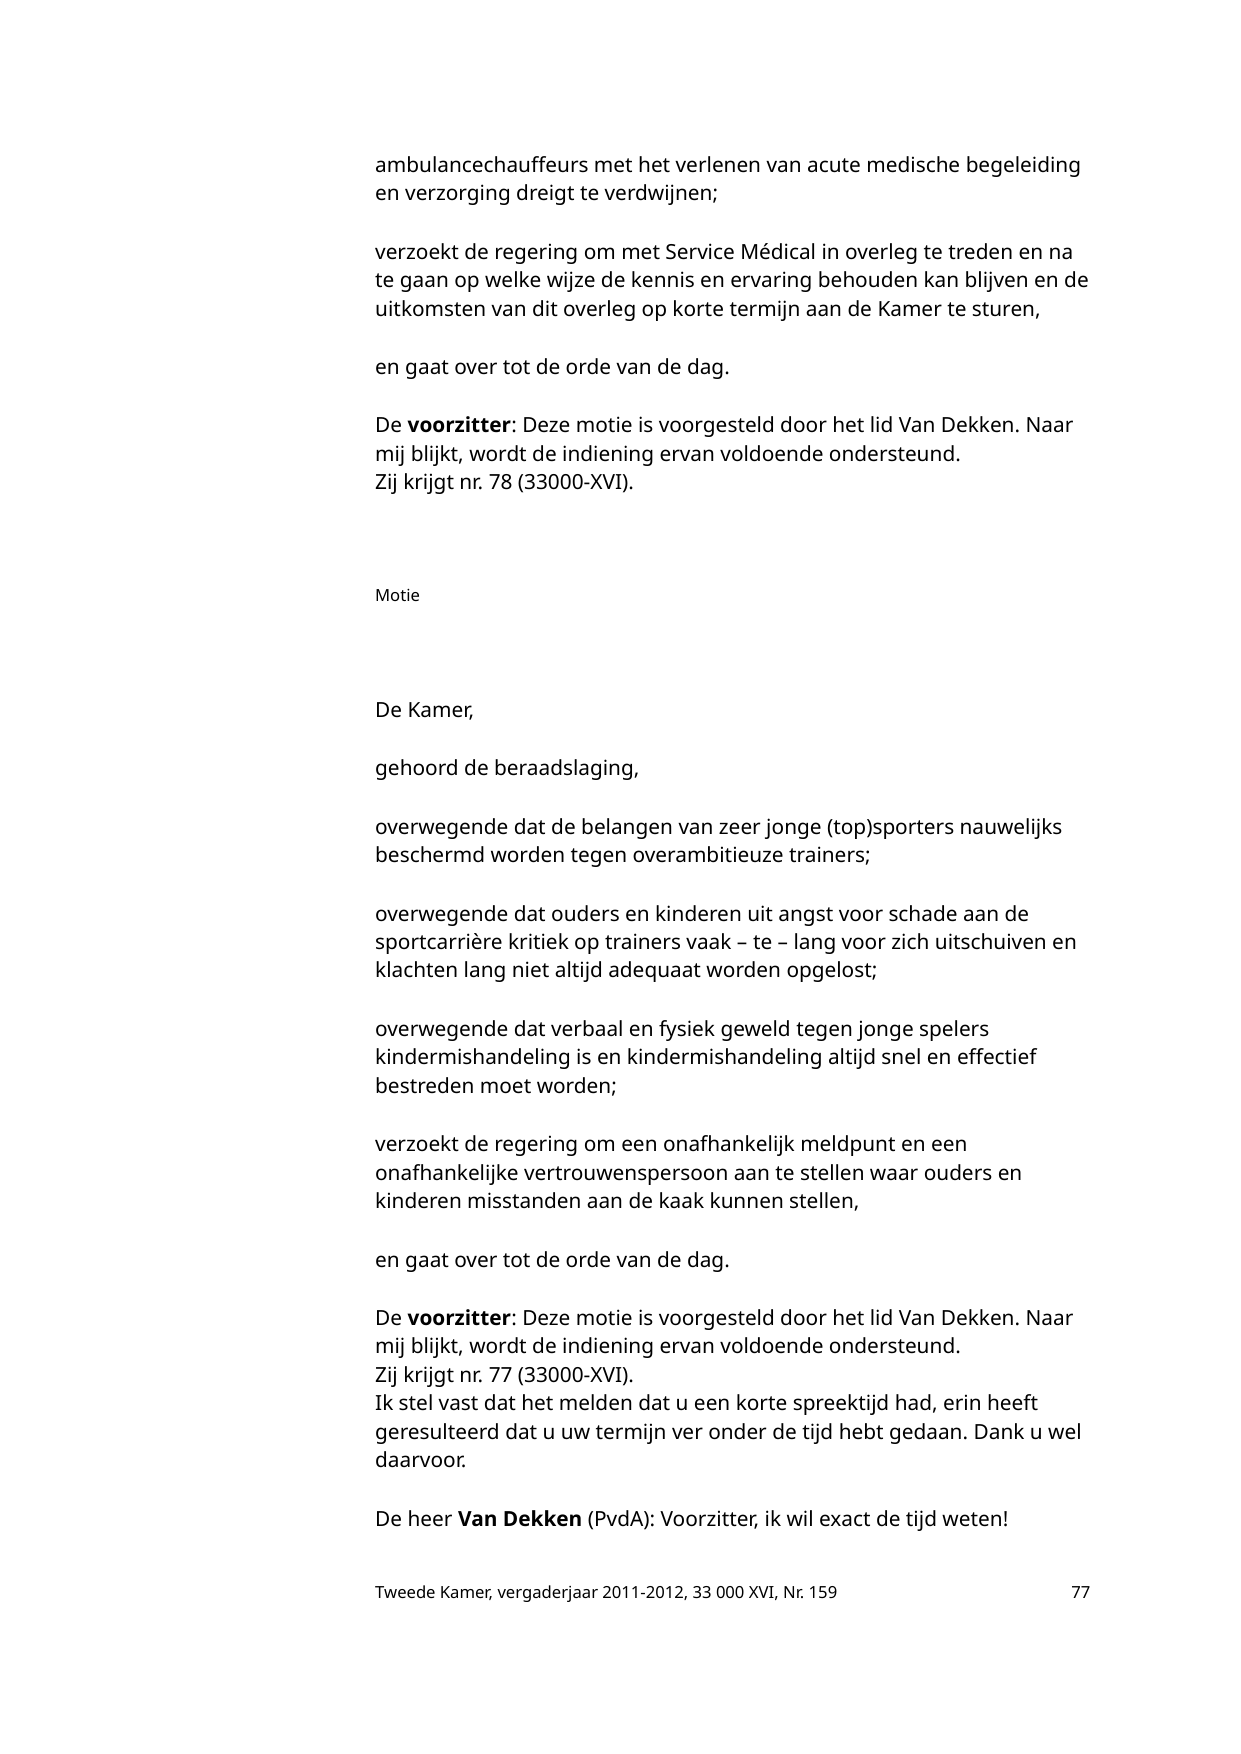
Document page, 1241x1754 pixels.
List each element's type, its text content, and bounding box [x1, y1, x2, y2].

text overwegende dat verbaal en fysiek geweld tegen jonge spelers kindermishandeling is en kindermishandeling altijd snel en effectief bestreden moet worden; [375, 1014, 1090, 1099]
text gehoord de beraadslaging, [375, 753, 1090, 782]
table_header Motie [375, 584, 1090, 637]
text en gaat over tot de orde van de dag. [375, 1245, 1090, 1273]
text verzoekt de regering om met Service Médical in overleg te treden en na te gaan op welke wijze de kennis en ervaring behouden kan blijven en de uitkomsten van dit overleg op korte termijn aan de Kamer te sturen, [375, 237, 1090, 322]
text en gaat over tot de orde van de dag. [375, 352, 1090, 381]
text Zij krijgt nr. 77 (33000-XVI). [375, 1360, 1090, 1388]
text De heer Van Dekken (PvdA): Voorzitter, ik wil exact de tijd weten! [375, 1504, 1090, 1532]
text De Kamer, [375, 695, 1090, 723]
text ambulancechauffeurs met het verlenen van acute medische begeleiding en verzorging dreigt te verdwijnen; [375, 150, 1090, 207]
text overwegende dat ouders en kinderen uit angst voor schade aan de sportcarrière kritiek op trainers vaak – te – lang voor zich uitschuiven en klachten lang niet altijd adequaat worden opgelost; [375, 899, 1090, 984]
text Zij krijgt nr. 78 (33000-XVI). [375, 467, 1090, 496]
text Ik stel vast dat het melden dat u een korte spreektijd had, erin heeft geresulteerd dat u uw termijn ver onder de tijd hebt gedaan. Dank u wel daarvoor. [375, 1388, 1090, 1474]
text De voorzitter: Deze motie is voorgesteld door het lid Van Dekken. Naar mij blijkt, wordt de indiening ervan voldoende ondersteund. [375, 1303, 1090, 1360]
text verzoekt de regering om een onafhankelijk meldpunt en een onafhankelijke vertrouwenspersoon aan te stellen waar ouders en kinderen misstanden aan de kaak kunnen stellen, [375, 1129, 1090, 1215]
text De voorzitter: Deze motie is voorgesteld door het lid Van Dekken. Naar mij blijkt, wordt de indiening ervan voldoende ondersteund. [375, 411, 1090, 467]
text overwegende dat de belangen van zeer jonge (top)sporters nauwelijks beschermd worden tegen overambitieuze trainers; [375, 812, 1090, 869]
